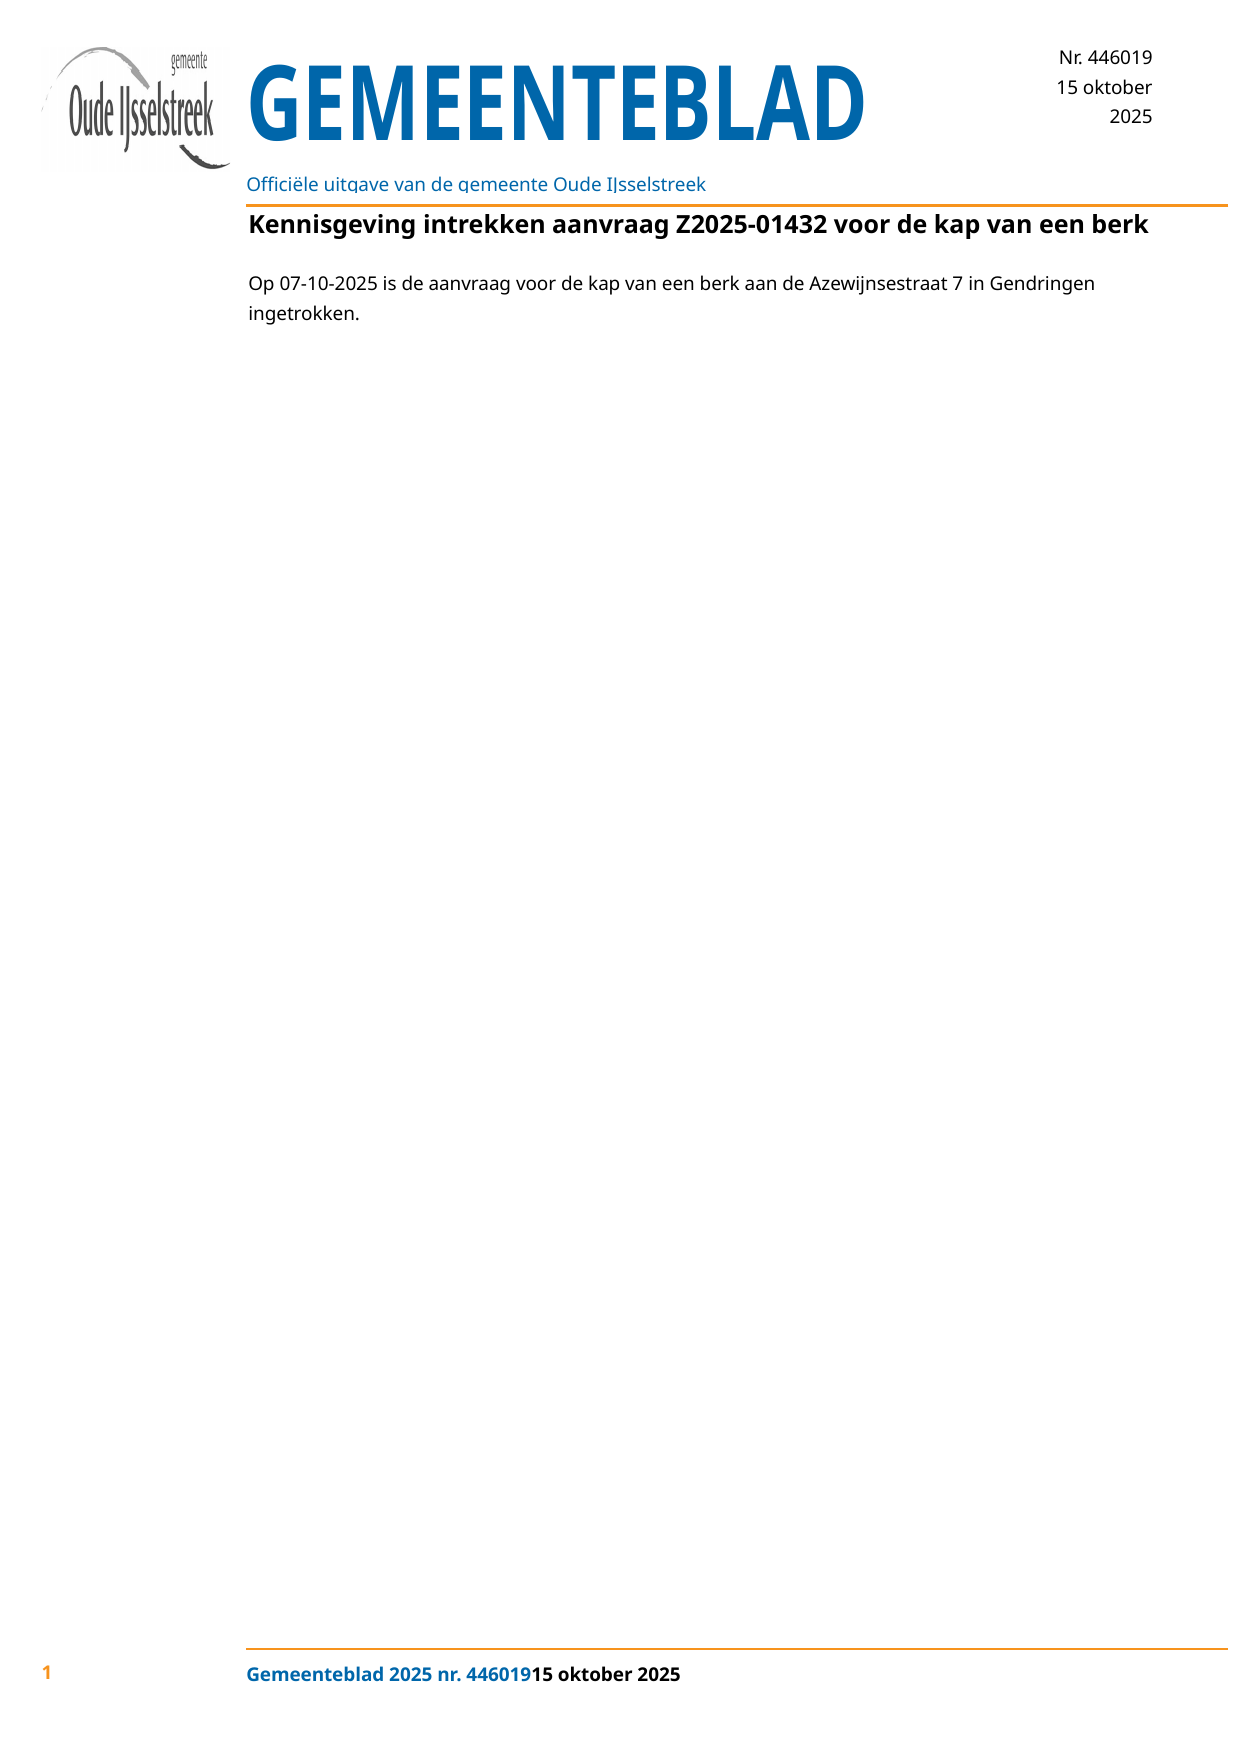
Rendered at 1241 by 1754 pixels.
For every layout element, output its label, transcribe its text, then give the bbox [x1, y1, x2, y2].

picture [41, 47, 231, 172]
text Op 07-10-2025 is de aanvraag voor de kap van een berk aan de Azewijnsestraat 7 in Gendringen ingetrokken. [248, 270, 1152, 326]
text Kennisgeving intrekken aanvraag Z2025-01432 voor de kap van een berk [248, 207, 1152, 241]
